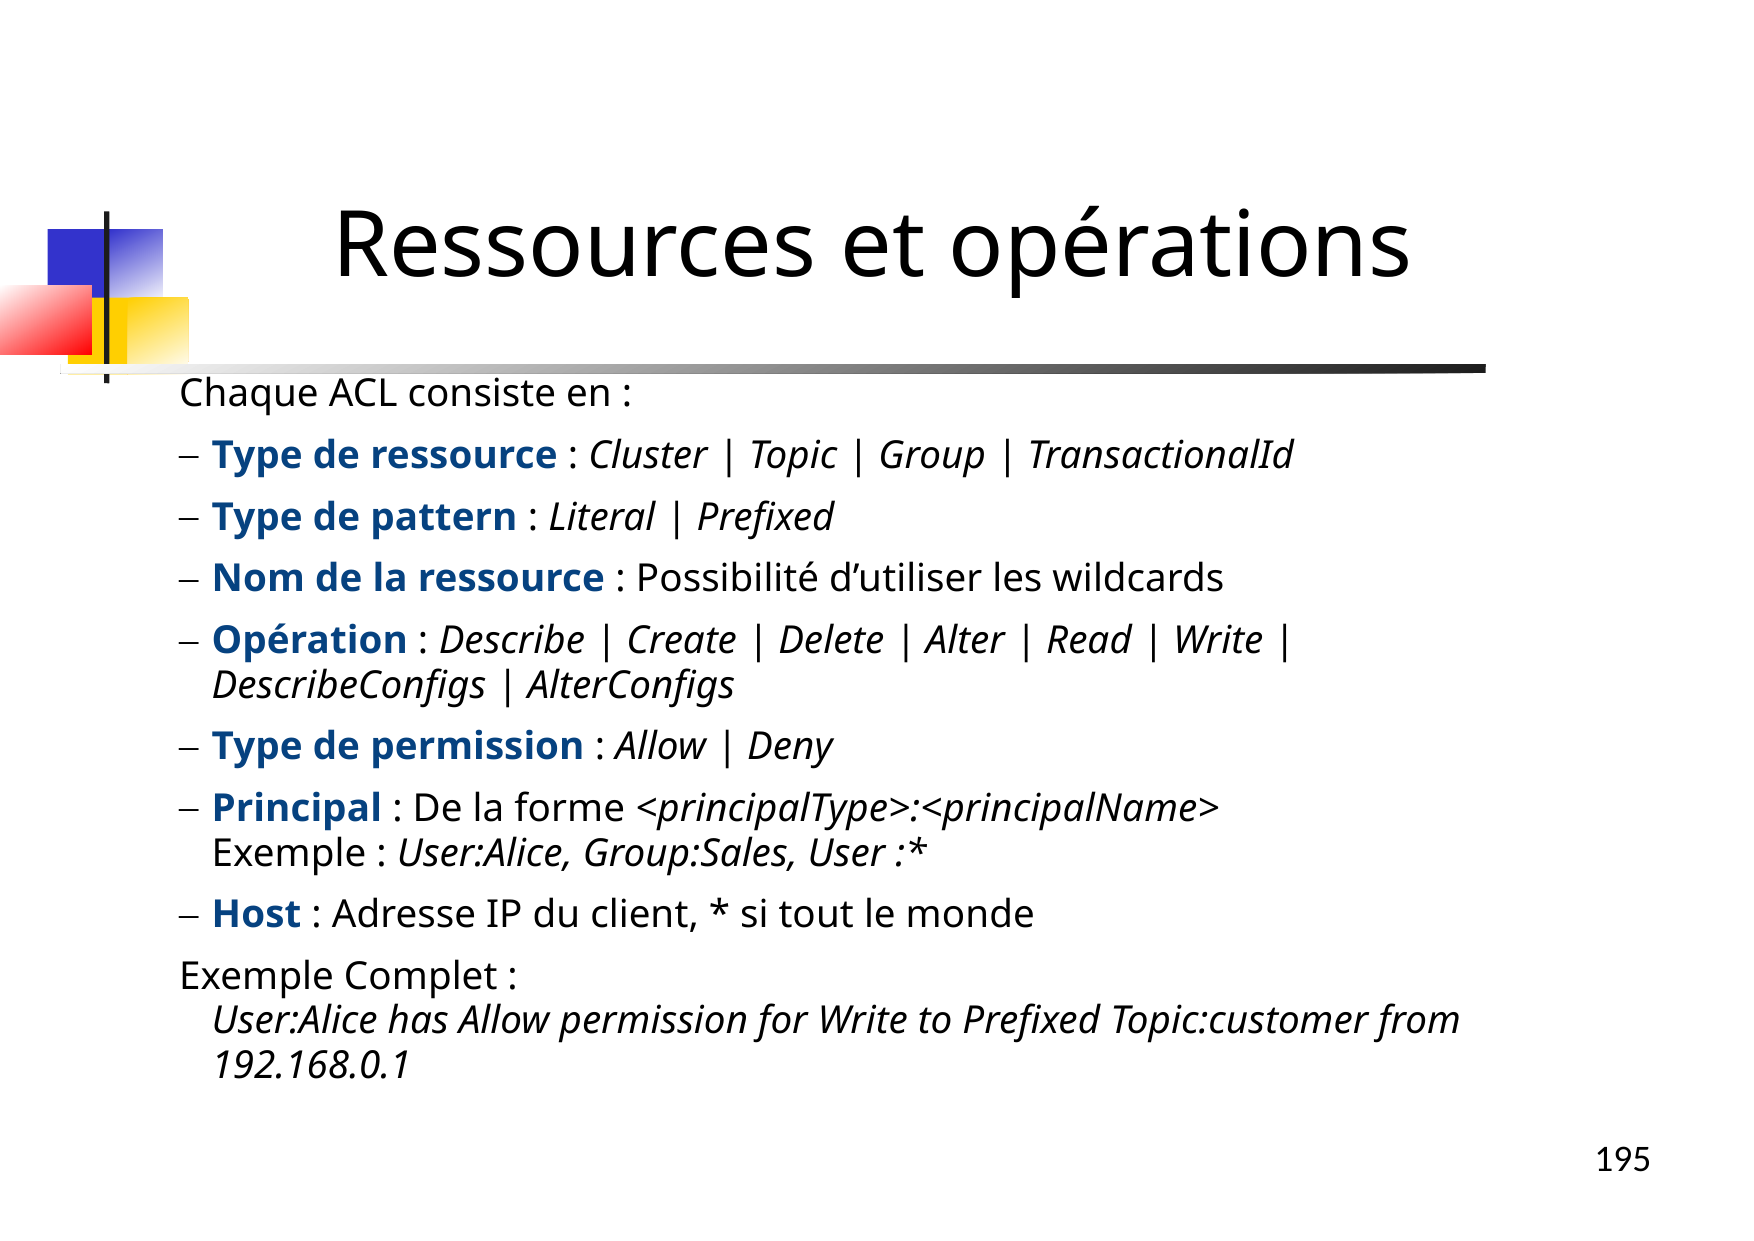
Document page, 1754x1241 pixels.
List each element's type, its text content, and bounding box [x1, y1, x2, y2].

title Ressources et opérations [179, 139, 1567, 351]
list Chaque ACL consiste en : Type de ressource : Cluster | Topic | Group | TransactionalId Type de pattern : Literal | Prefixed Nom de la ressource : Possibilité d’utiliser les wildcards Opération : Describe | Create | Delete | Alter | Read | Write | DescribeConfigs | AlterConfigs Type de permission : Allow | Deny Principal : De la forme <principalType>:<principalName> Exemple : User:Alice, Group:Sales, User :* Host : Adresse IP du client, * si tout le monde Exemple Complet : User:Alice has Allow permission for Write to Prefixed Topic:customer from 192.168.0.1 [179, 371, 1567, 1091]
